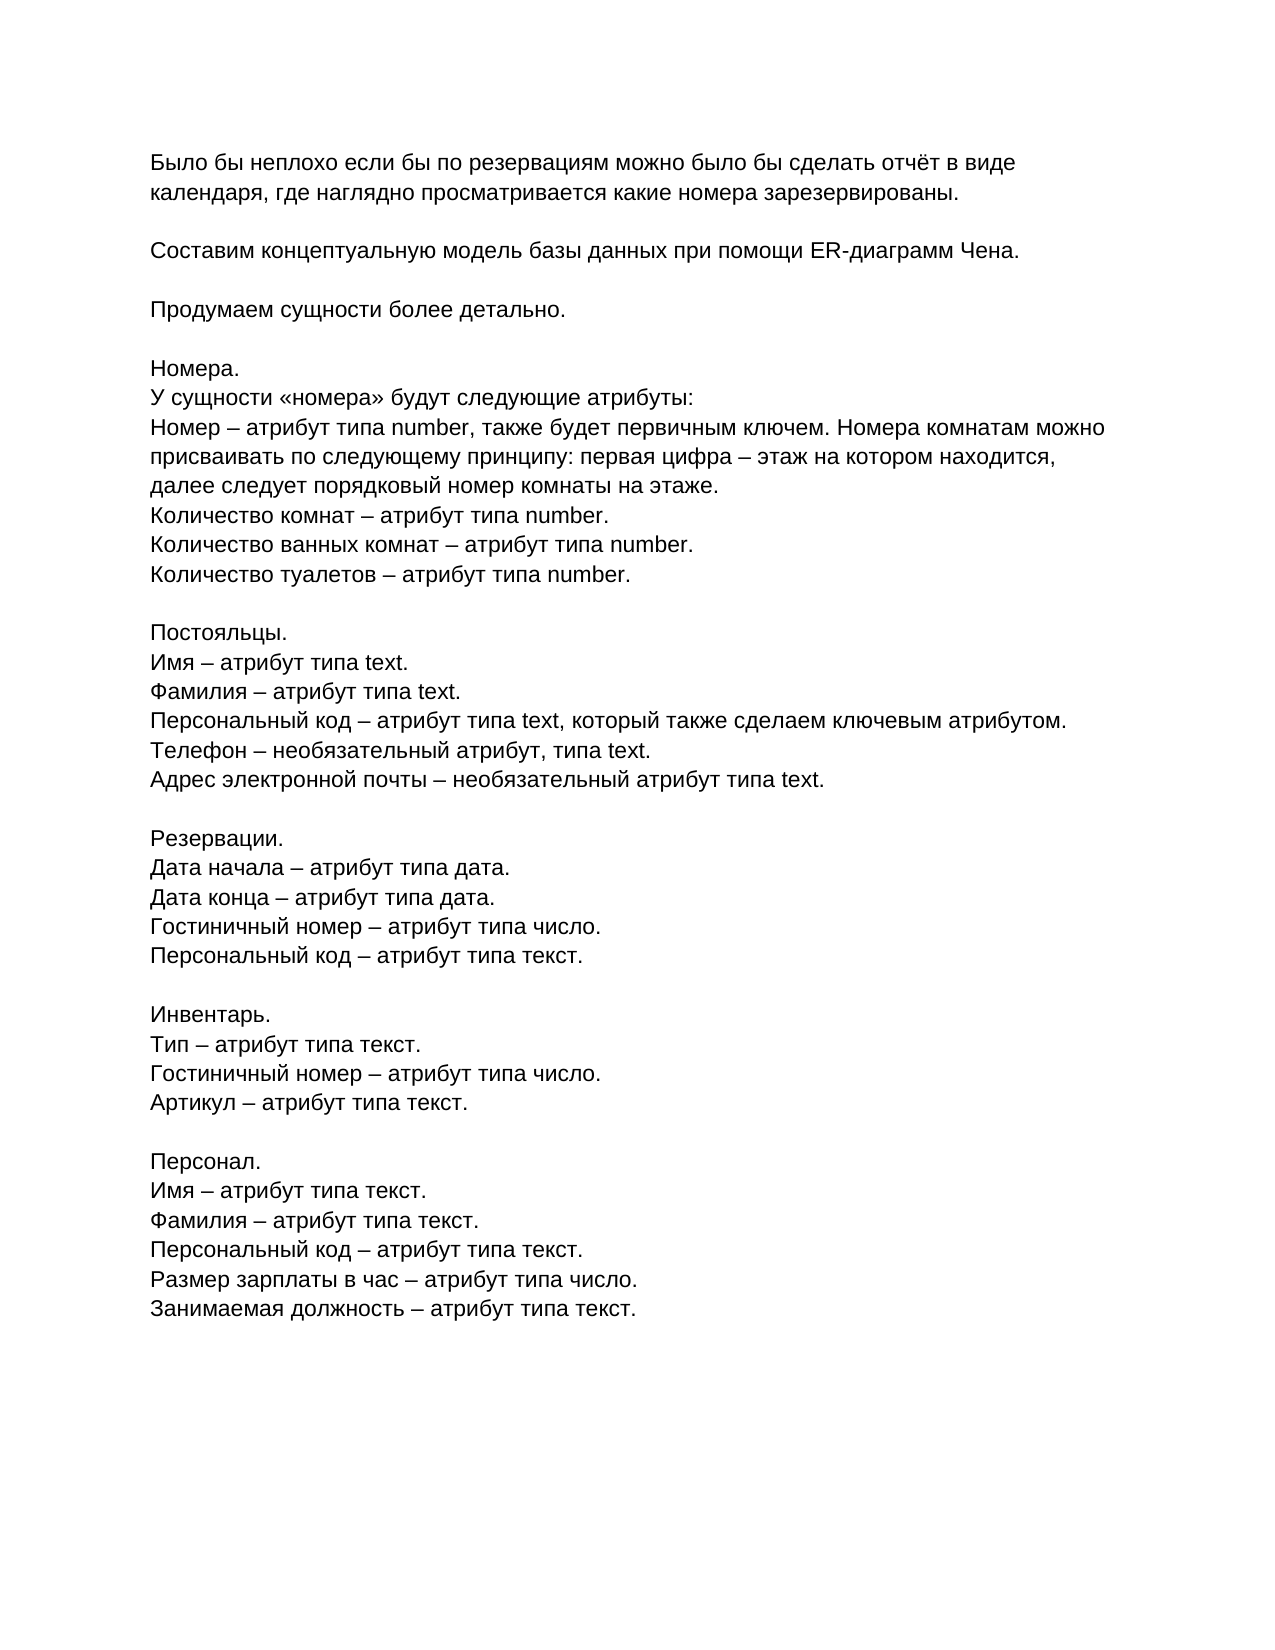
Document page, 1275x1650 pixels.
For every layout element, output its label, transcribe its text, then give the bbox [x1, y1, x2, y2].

text Имя – атрибут типа text. [150, 649, 1125, 675]
text Персональный код – атрибут типа текст. [150, 1237, 1125, 1262]
text У сущности «номера» будут следующие атрибуты: [150, 385, 1125, 411]
text Инвентарь. [150, 1002, 1125, 1027]
text Персональный код – атрибут типа текст. [150, 943, 1125, 969]
text Имя – атрибут типа текст. [150, 1178, 1125, 1204]
text Телефон – необязательный атрибут, типа text. [150, 737, 1125, 763]
text Фамилия – атрибут типа text. [150, 679, 1125, 704]
text Дата конца – атрибут типа дата. [150, 884, 1125, 910]
text Количество ванных комнат – атрибут типа number. [150, 532, 1125, 557]
text Постояльцы. [150, 620, 1125, 646]
text Гостиничный номер – атрибут типа число. [150, 1061, 1125, 1086]
text Было бы неплохо если бы по резервациям можно было бы сделать отчёт в виде календаря, где наглядно просматривается какие номера зарезервированы. [150, 150, 1125, 205]
text Размер зарплаты в час – атрибут типа число. [150, 1266, 1125, 1292]
text Тип – атрибут типа текст. [150, 1031, 1125, 1057]
text Артикул – атрибут типа текст. [150, 1090, 1125, 1116]
text Занимаемая должность – атрибут типа текст. [150, 1296, 1125, 1321]
text Номер – атрибут типа number, также будет первичным ключем. Номера комнатам можно присваивать по следующему принципу: первая цифра – этаж на котором находится, далее следует порядковый номер комнаты на этаже. [150, 414, 1125, 499]
text Фамилия – атрибут типа текст. [150, 1207, 1125, 1233]
text Персонал. [150, 1149, 1125, 1174]
text Количество туалетов – атрибут типа number. [150, 561, 1125, 587]
text Резервации. [150, 826, 1125, 851]
text Персональный код – атрибут типа text, который также сделаем ключевым атрибутом. [150, 708, 1125, 734]
text Составим концептуальную модель базы данных при помощи ER-диаграмм Чена. [150, 238, 1125, 264]
text Дата начала – атрибут типа дата. [150, 855, 1125, 881]
text Количество комнат – атрибут типа number. [150, 502, 1125, 528]
text Продумаем сущности более детально. [150, 297, 1125, 322]
text Адрес электронной почты – необязательный атрибут типа text. [150, 767, 1125, 792]
text Гостиничный номер – атрибут типа число. [150, 914, 1125, 939]
text Номера. [150, 356, 1125, 381]
